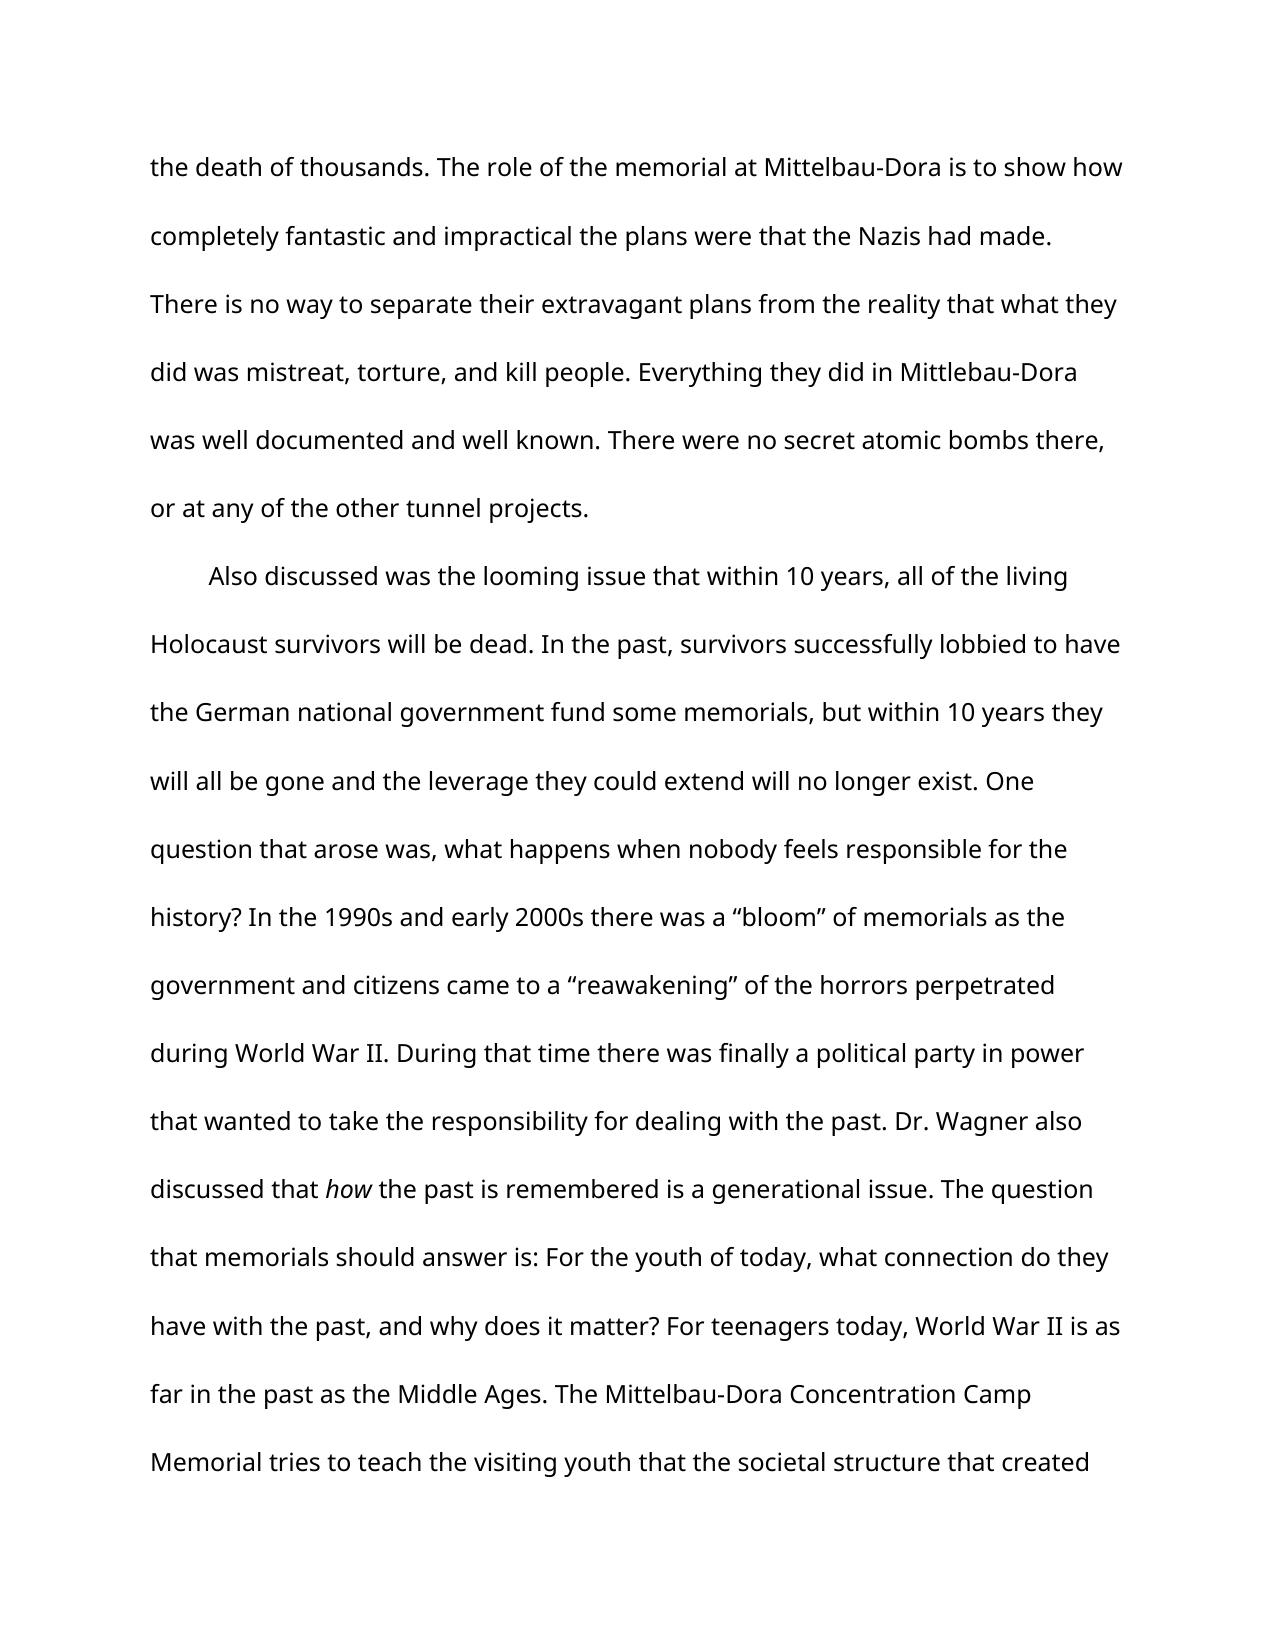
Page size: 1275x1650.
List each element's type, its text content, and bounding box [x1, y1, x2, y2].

text the death of thousands. The role of the memorial at Mittelbau-Dora is to show how completely fantastic and impractical the plans were that the Nazis had made. There is no way to separate their extravagant plans from the reality that what they did was mistreat, torture, and kill people. Everything they did in Mittlebau-Dora was well documented and well known. There were no secret atomic bombs there, or at any of the other tunnel projects. [150, 150, 1125, 525]
text Also discussed was the looming issue that within 10 years, all of the living Holocaust survivors will be dead. In the past, survivors successfully lobbied to have the German national government fund some memorials, but within 10 years they will all be gone and the leverage they could extend will no longer exist. One question that arose was, what happens when nobody feels responsible for the history? In the 1990s and early 2000s there was a “bloom” of memorials as the government and citizens came to a “reawakening” of the horrors perpetrated during World War II. During that time there was finally a political party in power that wanted to take the responsibility for dealing with the past. Dr. Wagner also discussed that how the past is remembered is a generational issue. The question that memorials should answer is: For the youth of today, what connection do they have with the past, and why does it matter? For teenagers today, World War II is as far in the past as the Middle Ages. The Mittelbau-Dora Concentration Camp Memorial tries to teach the visiting youth that the societal structure that created [150, 559, 1125, 1478]
